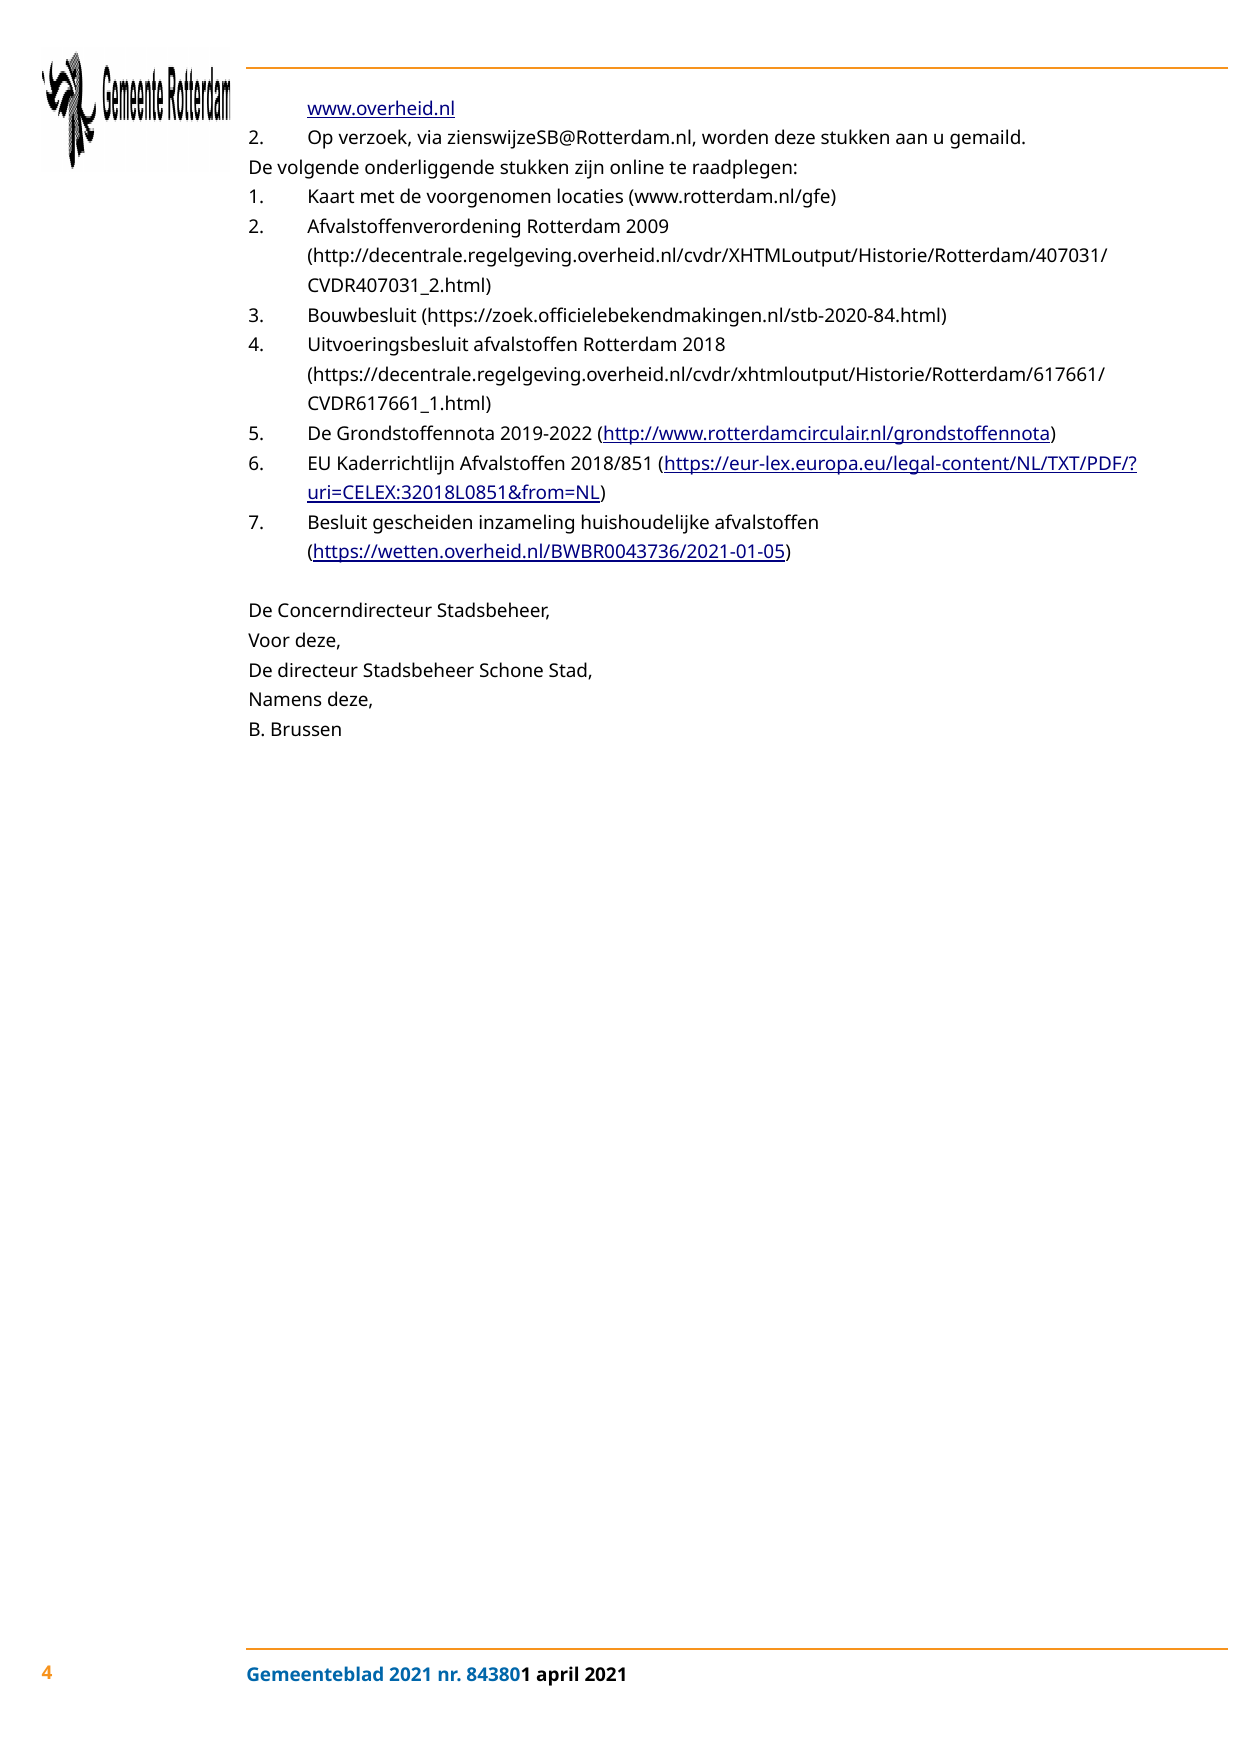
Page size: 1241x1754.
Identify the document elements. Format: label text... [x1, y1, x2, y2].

list Afvalstoffenverordening Rotterdam 2009 (http://decentrale.regelgeving.overheid.nl/cvdr/XHTMLoutput/Historie/Rotterdam/407031/CVDR407031_2.html) [248, 213, 1152, 298]
text De directeur Stadsbeheer Schone Stad, [248, 657, 1152, 683]
text B. Brussen [248, 716, 1152, 742]
list Besluit gescheiden inzameling huishoudelijke afvalstoffen (https://wetten.overheid.nl/BWBR0043736/2021-01-05) [248, 509, 1152, 564]
list Kaart met de voorgenomen locaties (www.rotterdam.nl/gfe) [248, 183, 1152, 209]
list EU Kaderrichtlijn Afvalstoffen 2018/851 (https://eur-lex.europa.eu/legal-content/NL/TXT/PDF/?uri=CELEX:32018L0851&from=NL) [248, 450, 1152, 505]
list www.overheid.nl [248, 95, 1152, 121]
text De volgende onderliggende stukken zijn online te raadplegen: [248, 154, 1152, 180]
text Voor deze, [248, 627, 1152, 653]
list Uitvoeringsbesluit afvalstoffen Rotterdam 2018 (https://decentrale.regelgeving.overheid.nl/cvdr/xhtmloutput/Historie/Rotterdam/617661/CVDR617661_1.html) [248, 331, 1152, 416]
list Bouwbesluit (https://zoek.officielebekendmakingen.nl/stb-2020-84.html) [248, 302, 1152, 328]
list De Grondstoffennota 2019-2022 (http://www.rotterdamcirculair.nl/grondstoffennota) [248, 420, 1152, 446]
picture [41, 47, 231, 172]
text Namens deze, [248, 686, 1152, 712]
text De Concerndirecteur Stadsbeheer, [248, 598, 1152, 623]
list Op verzoek, via zienswijzeSB@Rotterdam.nl, worden deze stukken aan u gemaild. [248, 124, 1152, 150]
